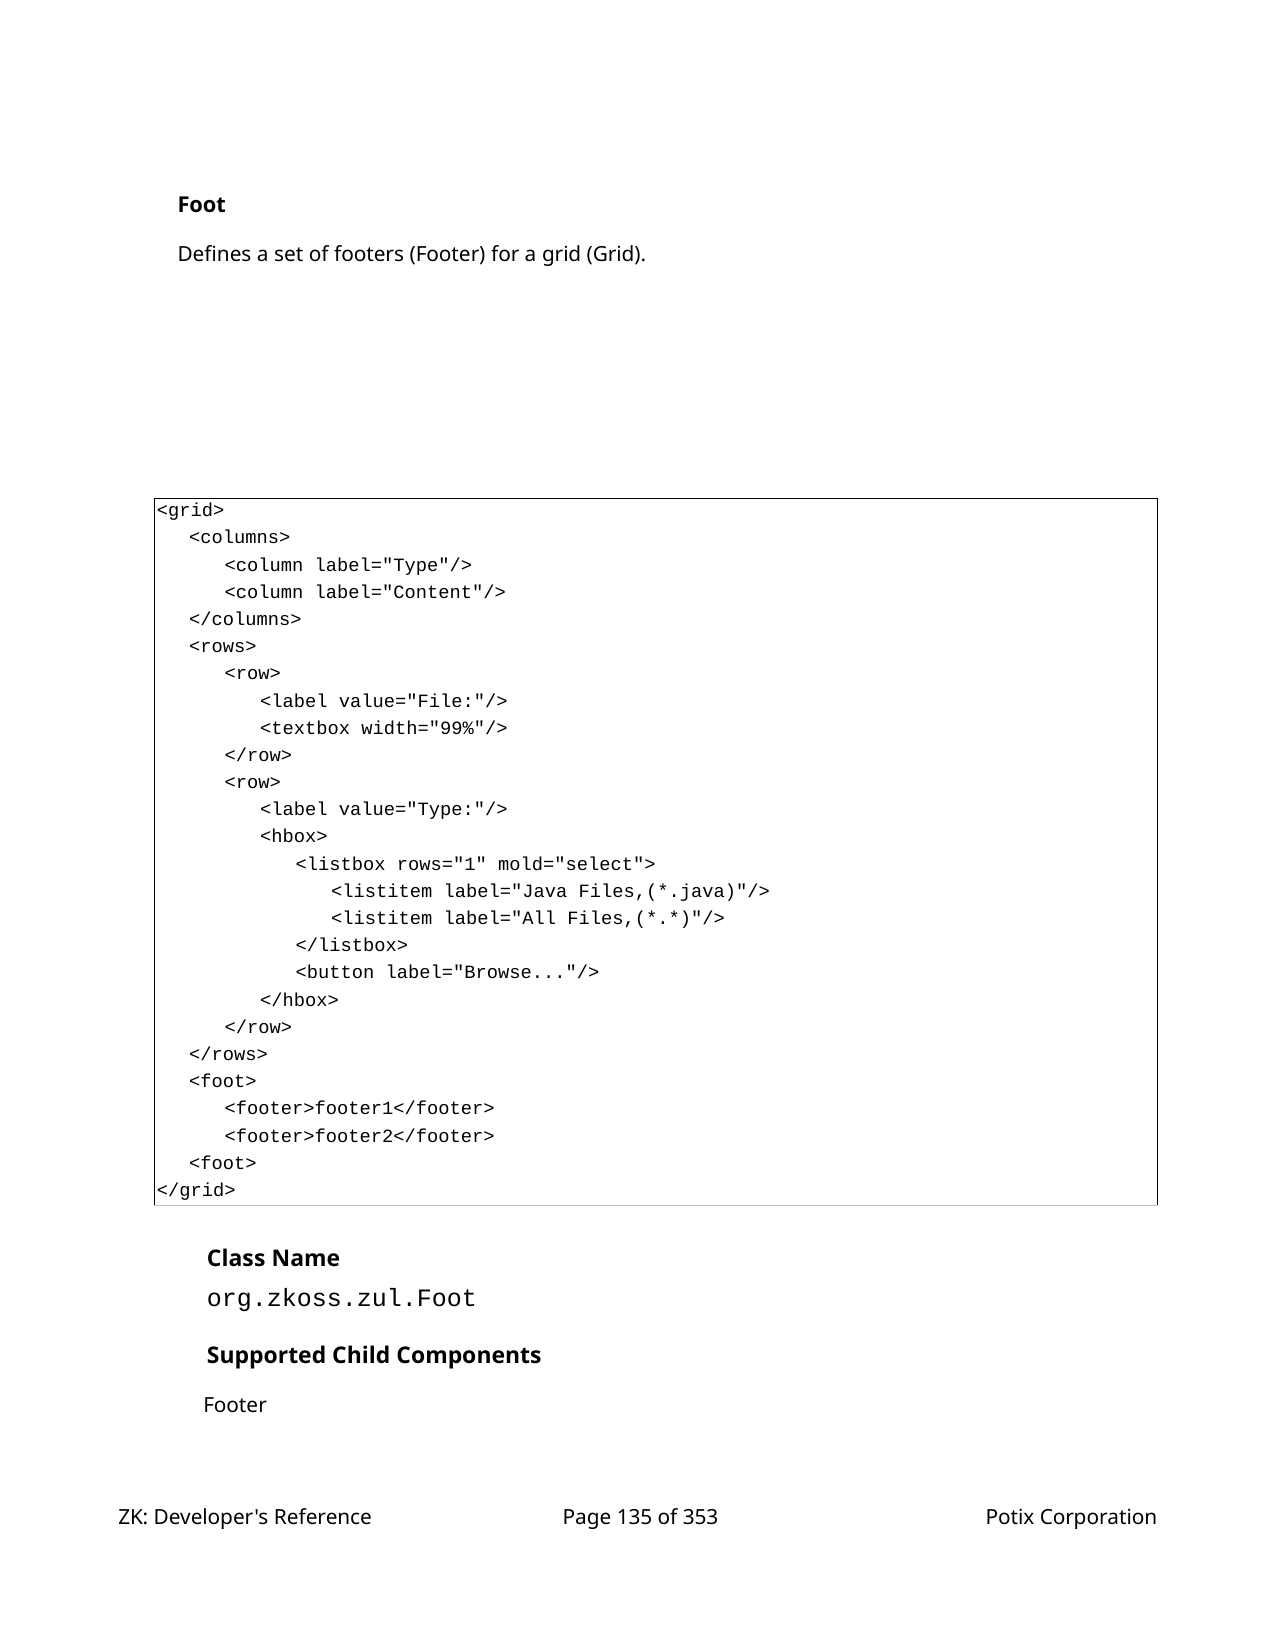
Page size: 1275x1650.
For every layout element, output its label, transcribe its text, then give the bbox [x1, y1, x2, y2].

text </grid> [155, 1178, 1157, 1205]
text <row> [155, 661, 1157, 686]
text </columns> [155, 607, 1157, 631]
text </listbox> [155, 933, 1157, 957]
text <footer>footer1</footer> [155, 1096, 1157, 1121]
text </row> [155, 743, 1157, 767]
text <grid> [155, 499, 1157, 522]
text <column label="Type"/> [155, 552, 1157, 577]
text <button label="Browse..."/> [155, 960, 1157, 984]
text <foot> [155, 1151, 1157, 1175]
text <rows> [155, 634, 1157, 658]
text </row> [155, 1015, 1157, 1039]
text <listitem label="Java Files,(*.java)"/> [155, 879, 1157, 903]
text <column label="Content"/> [155, 580, 1157, 604]
text <foot> [155, 1069, 1157, 1093]
text Footer [118, 1391, 1157, 1419]
text <listitem label="All Files,(*.*)"/> [155, 906, 1157, 930]
text <label value="Type:"/> [155, 797, 1157, 821]
text <columns> [155, 525, 1157, 549]
text <label value="File:"/> [155, 688, 1157, 713]
subtitle Supported Child Components [207, 1339, 1157, 1370]
text </hbox> [155, 987, 1157, 1012]
text <footer>footer2</footer> [155, 1123, 1157, 1148]
text <row> [155, 770, 1157, 794]
text Defines a set of footers (Footer) for a grid (Grid). [177, 239, 1157, 268]
subtitle Foot [177, 189, 1157, 219]
text <textbox width="99%"/> [155, 716, 1157, 740]
text org.zkoss.zul.Foot [207, 1285, 1157, 1314]
text <hbox> [155, 824, 1157, 849]
text <listbox rows="1" mold="select"> [155, 852, 1157, 876]
subtitle Class Name [207, 1242, 1157, 1273]
text </rows> [155, 1042, 1157, 1066]
